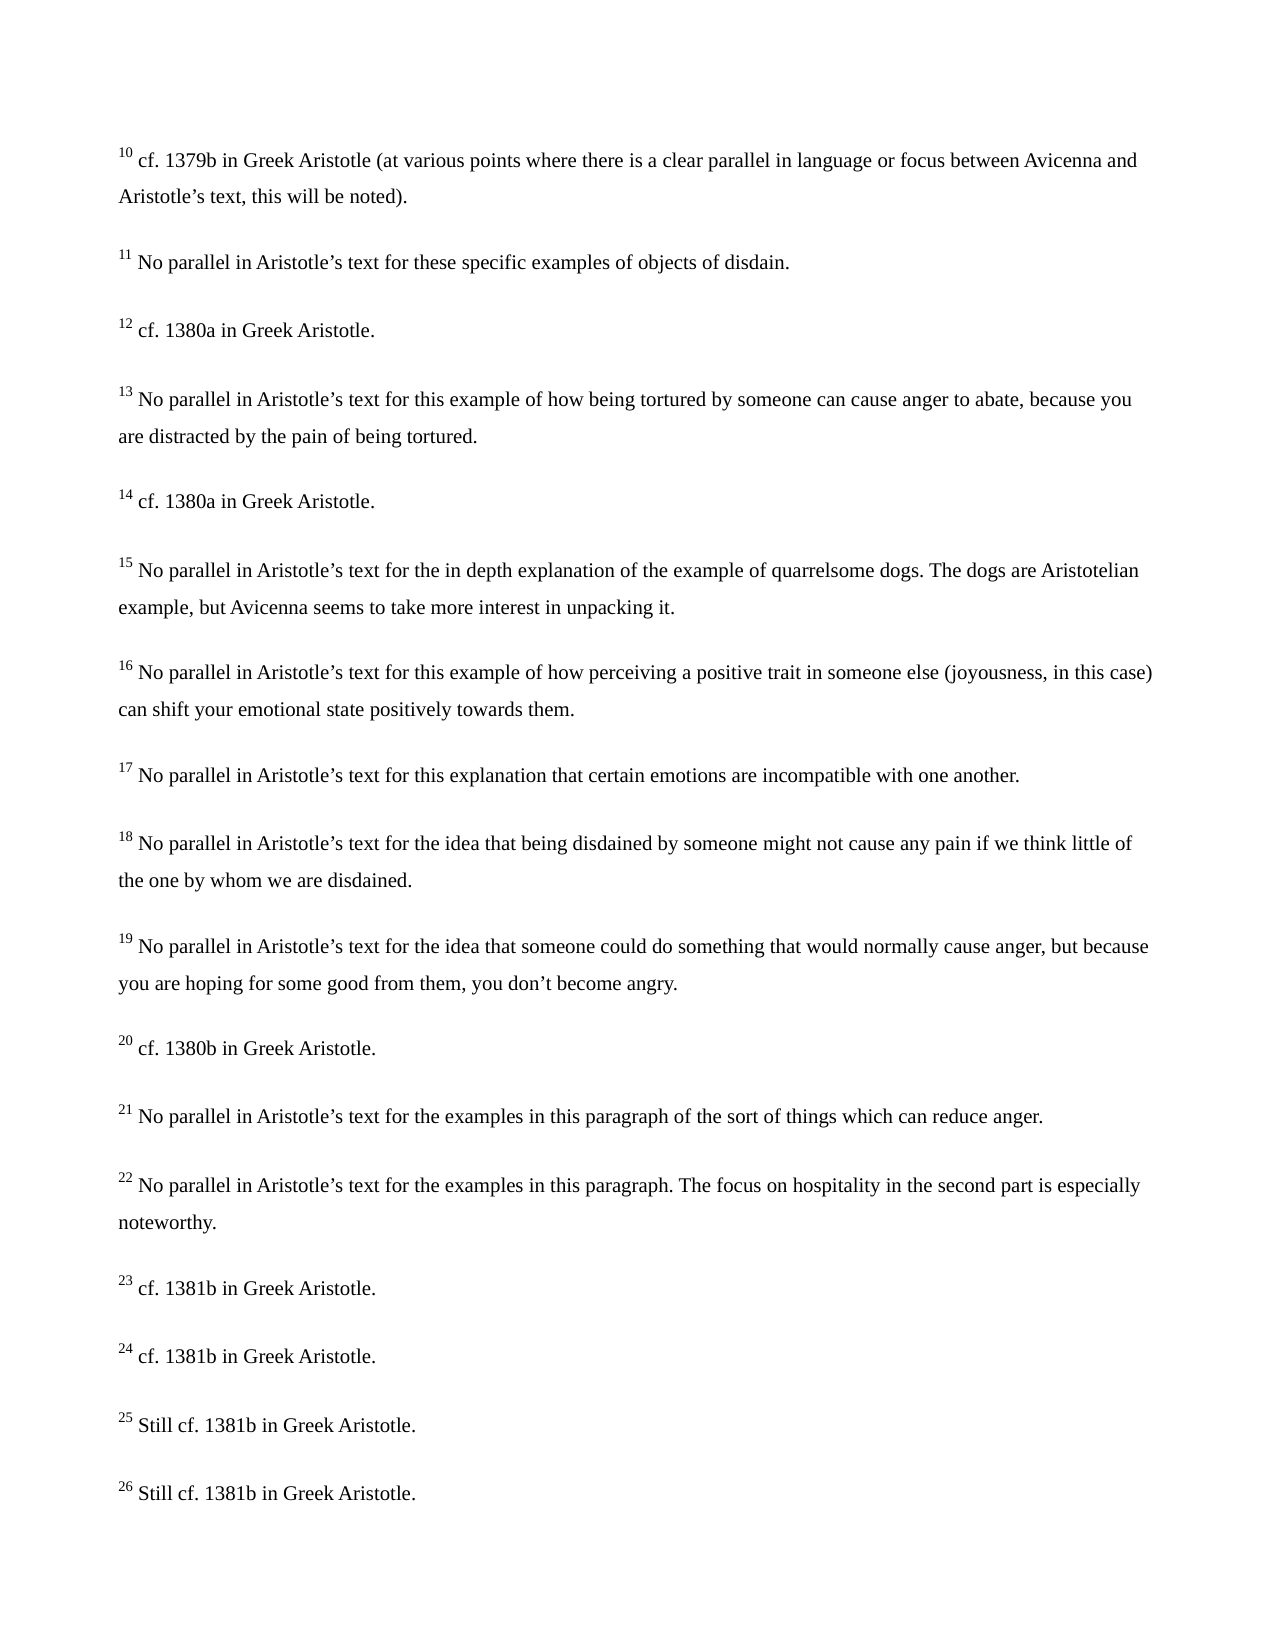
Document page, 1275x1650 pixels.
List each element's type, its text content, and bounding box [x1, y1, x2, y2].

text cf. 1380a in Greek Aristotle. [118, 314, 1157, 343]
text No parallel in Aristotle’s text for these specific examples of objects of disdain. [118, 246, 1157, 275]
text No parallel in Aristotle’s text for the in depth explanation of the example of quarrelsome dogs. The dogs are Aristotelian example, but Avicenna seems to take more interest in unpacking it. [118, 554, 1157, 619]
text No parallel in Aristotle’s text for the idea that being disdained by someone might not cause any pain if we think little of the one by whom we are disdained. [118, 827, 1157, 892]
text cf. 1380b in Greek Aristotle. [118, 1032, 1157, 1061]
text No parallel in Aristotle’s text for this example of how perceiving a positive trait in someone else (joyousness, in this case) can shift your emotional state positively towards them. [118, 656, 1157, 721]
text No parallel in Aristotle’s text for this explanation that certain emotions are incompatible with one another. [118, 759, 1157, 787]
text cf. 1380a in Greek Aristotle. [118, 486, 1157, 514]
text Still cf. 1381b in Greek Aristotle. [118, 1409, 1157, 1438]
text cf. 1379b in Greek Aristotle (at various points where there is a clear parallel in language or focus between Avicenna and Aristotle’s text, this will be noted). [118, 144, 1157, 208]
text No parallel in Aristotle’s text for the examples in this paragraph of the sort of things which can reduce anger. [118, 1101, 1157, 1129]
text cf. 1381b in Greek Aristotle. [118, 1340, 1157, 1369]
text cf. 1381b in Greek Aristotle. [118, 1272, 1157, 1300]
text No parallel in Aristotle’s text for the idea that someone could do something that would normally cause anger, but because you are hoping for some good from them, you don’t become angry. [118, 930, 1157, 994]
text No parallel in Aristotle’s text for this example of how being tortured by someone can cause anger to abate, because you are distracted by the pain of being tortured. [118, 383, 1157, 448]
text No parallel in Aristotle’s text for the examples in this paragraph. The focus on hospitality in the second part is especially noteworthy. [118, 1169, 1157, 1234]
text Still cf. 1381b in Greek Aristotle. [118, 1477, 1157, 1506]
